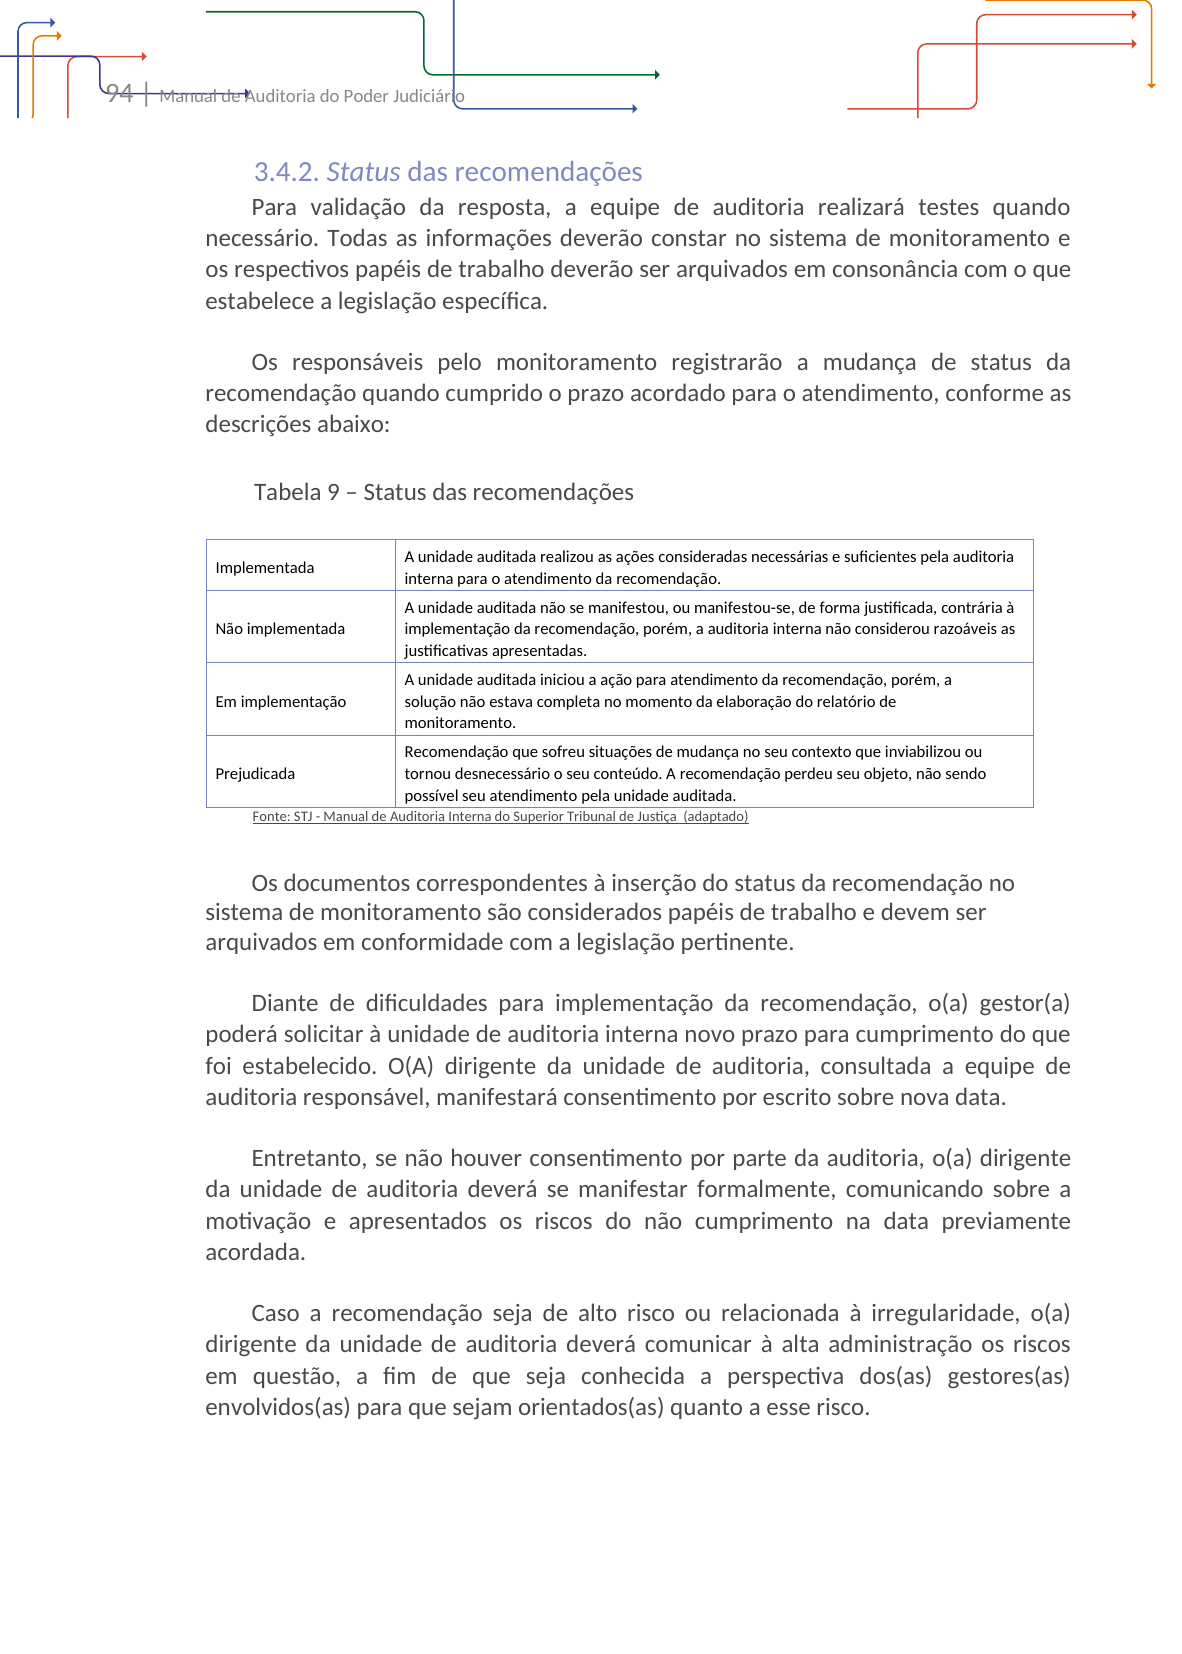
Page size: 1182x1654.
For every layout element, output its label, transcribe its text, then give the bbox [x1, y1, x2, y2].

text Para validação da resposta, a equipe de auditoria realizará testes quando necessário. Todas as informações deverão constar no sistema de monitoramento e os respectivos papéis de trabalho deverão ser arquivados em consonância com o que estabelece a legislação específica. [205, 191, 1072, 316]
table_header Situação [207, 509, 395, 539]
table_cell Recomendação que sofreu situações de mudança no seu contexto que inviabilizou ou tornou desnecessário o seu conteúdo. A recomendação perdeu seu objeto, não sendo possível seu atendimento pela unidade auditada. [396, 736, 1033, 807]
table_cell A unidade auditada não se manifestou, ou manifestou-se, de forma justificada, contrária à implementação da recomendação, porém, a auditoria interna não considerou razoáveis as justificativas apresentadas. [396, 591, 1033, 662]
text Os responsáveis pelo monitoramento registrarão a mudança de status da recomendação quando cumprido o prazo acordado para o atendimento, conforme as descrições abaixo: [205, 346, 1072, 439]
table_cell Em implementação [207, 663, 395, 734]
table_cell Prejudicada [207, 736, 395, 807]
text Entretanto, se não houver consentimento por parte da auditoria, o(a) dirigente da unidade de auditoria deverá se manifestar formalmente, comunicando sobre a motivação e apresentados os riscos do não cumprimento na data previamente acordada. [205, 1142, 1072, 1267]
subtitle 3.4.2. Status das recomendações [253, 153, 1078, 188]
text Os documentos correspondentes à inserção do status da recomendação no sistema de monitoramento são considerados papéis de trabalho e devem ser arquivados em conformidade com a legislação pertinente. [205, 868, 1078, 957]
table_cell A unidade auditada iniciou a ação para atendimento da recomendação, porém, a solução não estava completa no momento da elaboração do relatório de monitoramento. [396, 663, 1033, 734]
table_cell Implementada [207, 540, 395, 590]
table_cell Não implementada [207, 591, 395, 662]
table_header Descrição [396, 509, 1034, 539]
text Fonte: STJ - Manual de Auditoria Interna do Superior Tribunal de Justiça (adaptado) [252, 807, 1073, 825]
text Diante de dificuldades para implementação da recomendação, o(a) gestor(a) poderá solicitar à unidade de auditoria interna novo prazo para cumprimento do que foi estabelecido. O(A) dirigente da unidade de auditoria, consultada a equipe de auditoria responsável, manifestará consentimento por escrito sobre nova data. [205, 987, 1072, 1112]
table_cell A unidade auditada realizou as ações consideradas necessárias e suficientes pela auditoria interna para o atendimento da recomendação. [396, 540, 1033, 590]
text Tabela 9 – Status das recomendações [254, 476, 1072, 507]
text Caso a recomendação seja de alto risco ou relacionada à irregularidade, o(a) dirigente da unidade de auditoria deverá comunicar à alta administração os riscos em questão, a fim de que seja conhecida a perspectiva dos(as) gestores(as) envolvidos(as) para que sejam orientados(as) quanto a esse risco. [205, 1297, 1072, 1422]
